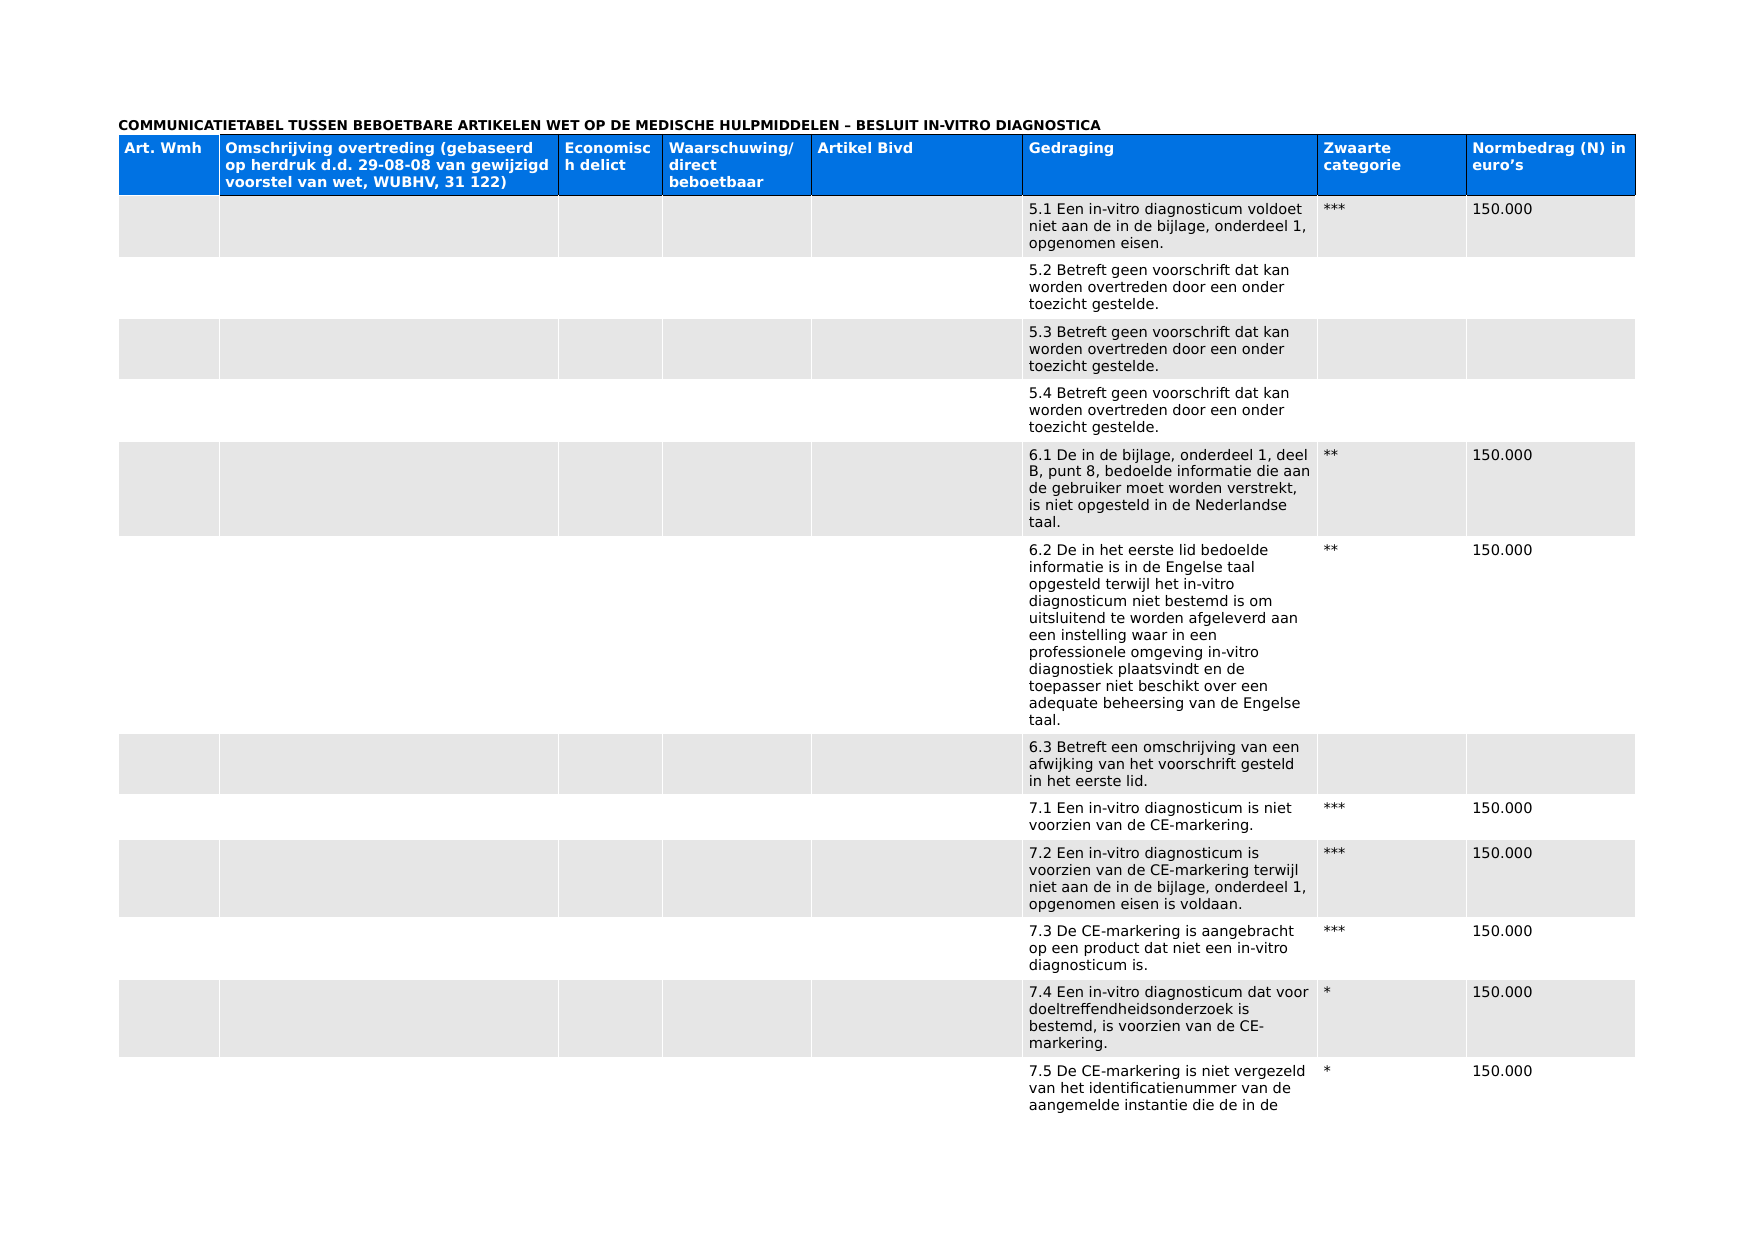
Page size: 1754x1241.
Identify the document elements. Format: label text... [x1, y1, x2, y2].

table_cell [220, 918, 558, 978]
table_cell [663, 442, 811, 536]
table_cell [220, 442, 558, 536]
table_cell 150.000 [1467, 442, 1635, 536]
table_cell Gedraging [1023, 135, 1317, 195]
table_cell [220, 840, 558, 917]
table_cell [663, 380, 811, 441]
table_cell [220, 1058, 558, 1118]
table_cell * [1318, 980, 1466, 1057]
table_header COMMUNICATIETABEL TUSSEN BEBOETBARE ARTIKELEN WET OP DE MEDISCHE HULPMIDDELEN – BESLUIT IN-VITRO DIAGNOSTICA [118, 118, 1636, 134]
table_cell 150.000 [1467, 196, 1635, 257]
table_cell [1467, 258, 1635, 318]
table_cell 5.1 Een in-vitro diagnosticum voldoet niet aan de in de bijlage, onderdeel 1, opgenomen eisen. [1023, 196, 1317, 257]
table_cell Zwaarte categorie [1318, 135, 1466, 195]
table_cell [559, 319, 662, 379]
table_cell 7.5 De CE-markering is niet vergezeld van het identificatienummer van de aangemelde instantie die de in de [1023, 1058, 1317, 1118]
table_cell [119, 196, 219, 257]
table_cell [559, 380, 662, 441]
table_cell Artikel Bivd [812, 135, 1022, 195]
table_cell [559, 980, 662, 1057]
table_cell [559, 258, 662, 318]
table_cell 7.4 Een in-vitro diagnosticum dat voor doeltreffendheidsonderzoek is bestemd, is voorzien van de CE-markering. [1023, 980, 1317, 1057]
table_cell [812, 196, 1022, 257]
table_cell [1467, 734, 1635, 794]
table_cell [119, 258, 219, 318]
table_cell [559, 196, 662, 257]
table_cell [663, 840, 811, 917]
table_cell [119, 796, 219, 839]
table_cell [119, 380, 219, 441]
table_cell [1318, 734, 1466, 794]
table_cell [812, 840, 1022, 917]
table_cell [663, 734, 811, 794]
table_cell 7.2 Een in-vitro diagnosticum is voorzien van de CE-markering terwijl niet aan de in de bijlage, onderdeel 1, opgenomen eisen is voldaan. [1023, 840, 1317, 917]
table_cell Economisch delict [559, 135, 662, 195]
table_cell [119, 734, 219, 794]
table_cell [663, 918, 811, 978]
table_cell *** [1318, 918, 1466, 978]
table_cell [559, 796, 662, 839]
table_cell [812, 258, 1022, 318]
table_cell [559, 734, 662, 794]
table_cell [119, 918, 219, 978]
table_cell [663, 319, 811, 379]
table_cell [812, 319, 1022, 379]
table_cell [1467, 380, 1635, 441]
table_cell Waarschuwing/direct beboetbaar [663, 135, 811, 195]
table_cell Normbedrag (N) in euro’s [1467, 135, 1635, 195]
table_cell [220, 796, 558, 839]
table_cell [220, 734, 558, 794]
table_cell 5.3 Betreft geen voorschrift dat kan worden overtreden door een onder toezicht gestelde. [1023, 319, 1317, 379]
table_cell [220, 537, 558, 733]
table_cell [1318, 258, 1466, 318]
table_cell 150.000 [1467, 1058, 1635, 1118]
table_cell [559, 442, 662, 536]
table_cell [220, 258, 558, 318]
table_cell 150.000 [1467, 796, 1635, 839]
table_cell [220, 196, 558, 257]
table_cell [663, 537, 811, 733]
table_cell [559, 918, 662, 978]
table_cell [119, 442, 219, 536]
table_cell 5.2 Betreft geen voorschrift dat kan worden overtreden door een onder toezicht gestelde. [1023, 258, 1317, 318]
table_cell *** [1318, 796, 1466, 839]
table_cell [812, 734, 1022, 794]
table_cell 150.000 [1467, 537, 1635, 733]
table_cell [812, 980, 1022, 1057]
table_cell Art. Wmh [119, 135, 219, 195]
table_cell [220, 980, 558, 1057]
table_cell [663, 196, 811, 257]
table_cell [119, 319, 219, 379]
table_cell *** [1318, 840, 1466, 917]
table_cell * [1318, 1058, 1466, 1118]
table_cell 150.000 [1467, 918, 1635, 978]
table_cell [812, 796, 1022, 839]
table_cell 150.000 [1467, 840, 1635, 917]
table_cell 5.4 Betreft geen voorschrift dat kan worden overtreden door een onder toezicht gestelde. [1023, 380, 1317, 441]
table_cell 6.2 De in het eerste lid bedoelde informatie is in de Engelse taal opgesteld terwijl het in-vitro diagnosticum niet bestemd is om uitsluitend te worden afgeleverd aan een instelling waar in een professionele omgeving in-vitro diagnostiek plaatsvindt en de toepasser niet beschikt over een adequate beheersing van de Engelse taal. [1023, 537, 1317, 733]
table_cell [812, 442, 1022, 536]
table_cell Omschrijving overtreding (gebaseerd op herdruk d.d. 29-08-08 van gewijzigd voorstel van wet, WUBHV, 31 122) [220, 135, 558, 195]
table_cell ** [1318, 537, 1466, 733]
table_cell [220, 380, 558, 441]
table_cell [663, 1058, 811, 1118]
table_cell [119, 840, 219, 917]
table_cell [1318, 380, 1466, 441]
table_cell ** [1318, 442, 1466, 536]
table_cell [119, 980, 219, 1057]
table_cell [559, 537, 662, 733]
table_cell [663, 258, 811, 318]
table_cell [1467, 319, 1635, 379]
table_cell [663, 980, 811, 1057]
table_cell [119, 537, 219, 733]
table_cell 150.000 [1467, 980, 1635, 1057]
table_cell [812, 1058, 1022, 1118]
table_cell [559, 840, 662, 917]
table_cell [119, 1058, 219, 1118]
table_cell [812, 537, 1022, 733]
table_cell [812, 918, 1022, 978]
table_cell 7.3 De CE-markering is aangebracht op een product dat niet een in-vitro diagnosticum is. [1023, 918, 1317, 978]
table_cell [663, 796, 811, 839]
table_cell [559, 1058, 662, 1118]
table_cell *** [1318, 196, 1466, 257]
table_cell 6.3 Betreft een omschrijving van een afwijking van het voorschrift gesteld in het eerste lid. [1023, 734, 1317, 794]
table_cell 7.1 Een in-vitro diagnosticum is niet voorzien van de CE-markering. [1023, 796, 1317, 839]
table_cell [812, 380, 1022, 441]
table_cell [1318, 319, 1466, 379]
table_cell [220, 319, 558, 379]
table_cell 6.1 De in de bijlage, onderdeel 1, deel B, punt 8, bedoelde informatie die aan de gebruiker moet worden verstrekt, is niet opgesteld in de Nederlandse taal. [1023, 442, 1317, 536]
